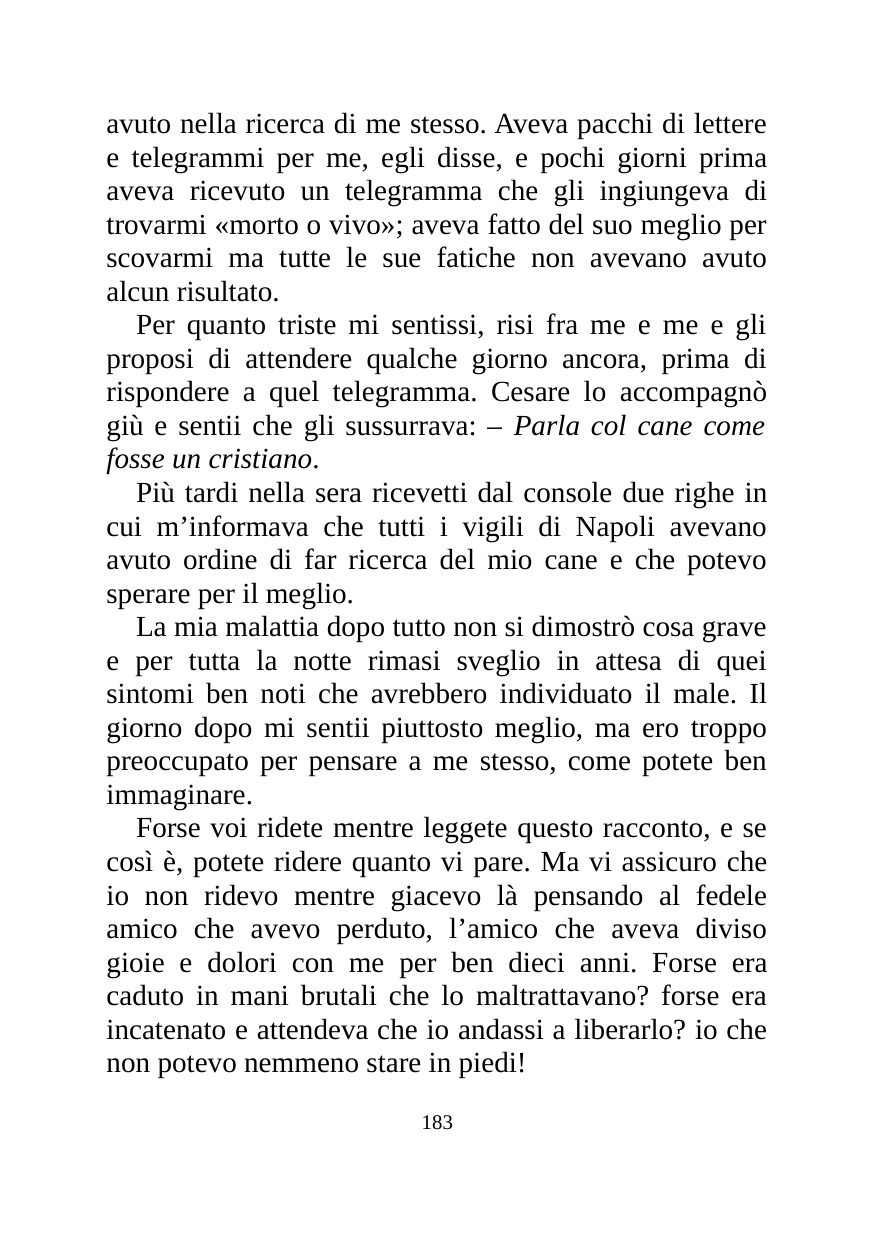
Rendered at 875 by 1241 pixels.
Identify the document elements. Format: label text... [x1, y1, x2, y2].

text Per quanto triste mi sentissi, risi fra me e me e gli proposi di attendere qualche giorno ancora, prima di rispondere a quel telegramma. Cesare lo accompagnò giù e sentii che gli sussurrava: – Parla col cane come fosse un cristiano. [106, 307, 768, 475]
text Più tardi nella sera ricevetti dal console due righe in cui m’informava che tutti i vigili di Napoli avevano avuto ordine di far ricerca del mio cane e che potevo sperare per il meglio. [106, 475, 768, 609]
text La mia malattia dopo tutto non si dimostrò cosa grave e per tutta la notte rimasi sveglio in attesa di quei sintomi ben noti che avrebbero individuato il male. Il giorno dopo mi sentii piuttosto meglio, ma ero troppo preoccupato per pensare a me stesso, come potete ben immaginare. [106, 609, 768, 811]
text Forse voi ridete mentre leggete questo racconto, e se così è, potete ridere quanto vi pare. Ma vi assicuro che io non ridevo mentre giacevo là pensando al fedele amico che avevo perduto, l’amico che aveva diviso gioie e dolori con me per ben dieci anni. Forse era caduto in mani brutali che lo maltrattavano? forse era incatenato e attendeva che io andassi a liberarlo? io che non potevo nemmeno stare in piedi! [106, 811, 768, 1079]
text avuto nella ricerca di me stesso. Aveva pacchi di lettere e telegrammi per me, egli disse, e pochi giorni prima aveva ricevuto un telegramma che gli ingiungeva di trovarmi «morto o vivo»; aveva fatto del suo meglio per scovarmi ma tutte le sue fatiche non avevano avuto alcun risultato. [106, 106, 768, 307]
